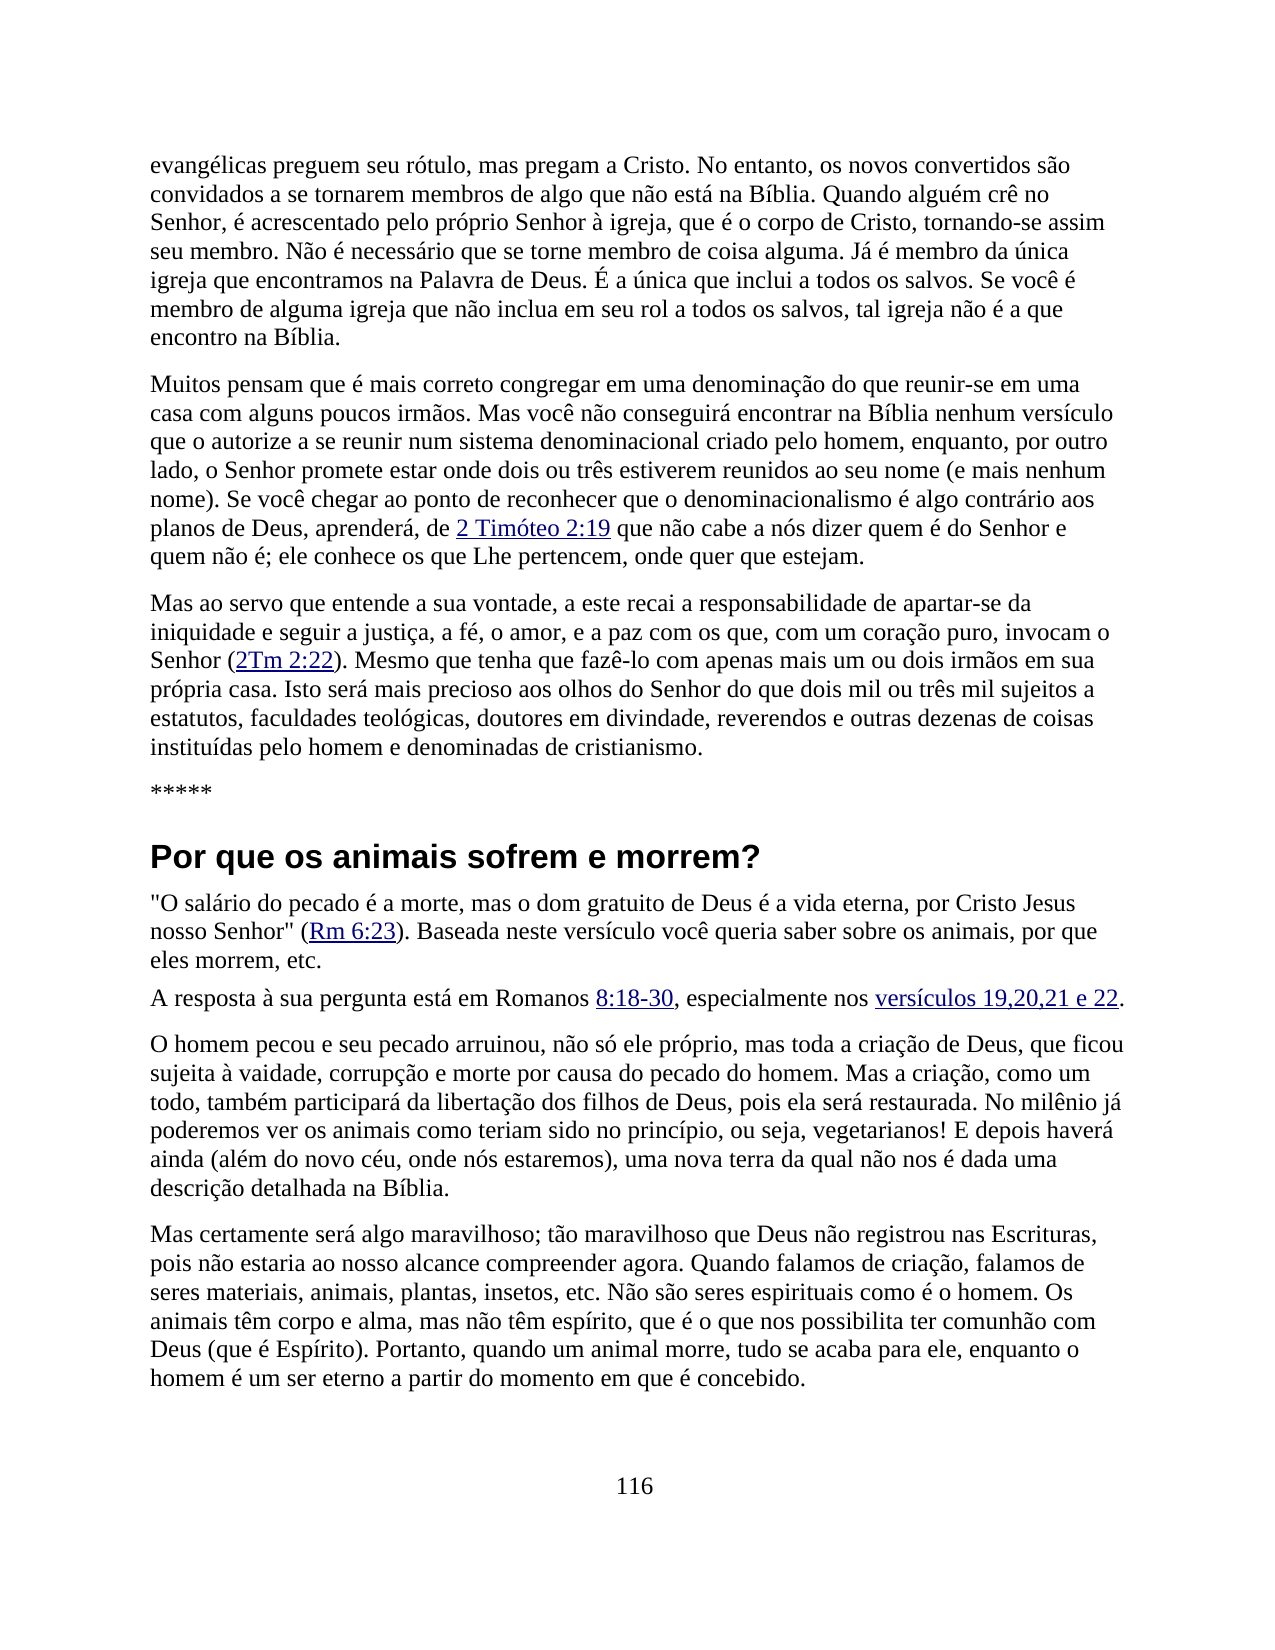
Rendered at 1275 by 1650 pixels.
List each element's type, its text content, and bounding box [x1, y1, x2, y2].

text Muitos pensam que é mais correto congregar em uma denominação do que reunir-se em uma casa com alguns poucos irmãos. Mas você não conseguirá encontrar na Bíblia nenhum versículo que o autorize a se reunir num sistema denominacional criado pelo homem, enquanto, por outro lado, o Senhor promete estar onde dois ou três estiverem reunidos ao seu nome (e mais nenhum nome). Se você chegar ao ponto de reconhecer que o denominacionalismo é algo contrário aos planos de Deus, aprenderá, de 2 Timóteo 2:19 que não cabe a nós dizer quem é do Senhor e quem não é; ele conhece os que Lhe pertencem, onde quer que estejam. [150, 369, 1125, 570]
text Mas ao servo que entende a sua vontade, a este recai a responsabilidade de apartar-se da iniquidade e seguir a justiça, a fé, o amor, e a paz com os que, com um coração puro, invocam o Senhor (2Tm 2:22). Mesmo que tenha que fazê-lo com apenas mais um ou dois irmãos em sua própria casa. Isto será mais precioso aos olhos do Senhor do que dois mil ou três mil sujeitos a estatutos, faculdades teológicas, doutores em divindade, reverendos e outras dezenas de coisas instituídas pelo homem e denominadas de cristianismo. [150, 588, 1125, 760]
text ***** [150, 778, 1125, 807]
text O homem pecou e seu pecado arruinou, não só ele próprio, mas toda a criação de Deus, que ficou sujeita à vaidade, corrupção e morte por causa do pecado do homem. Mas a criação, como um todo, também participará da libertação dos filhos de Deus, pois ela será restaurada. No milênio já poderemos ver os animais como teriam sido no princípio, ou seja, vegetarianos! E depois haverá ainda (além do novo céu, onde nós estaremos), uma nova terra da qual não nos é dada uma descrição detalhada na Bíblia. [150, 1029, 1125, 1202]
subtitle Por que os animais sofrem e morrem? [150, 837, 1125, 875]
text "O salário do pecado é a morte, mas o dom gratuito de Deus é a vida eterna, por Cristo Jesus nosso Senhor" (Rm 6:23). Baseada neste versículo você queria saber sobre os animais, por que eles morrem, etc. [150, 888, 1125, 974]
text A resposta à sua pergunta está em Romanos 8:18-30, especialmente nos versículos 19,20,21 e 22. [150, 983, 1125, 1012]
text Mas certamente será algo maravilhoso; tão maravilhoso que Deus não registrou nas Escrituras, pois não estaria ao nosso alcance compreender agora. Quando falamos de criação, falamos de seres materiais, animais, plantas, insetos, etc. Não são seres espirituais como é o homem. Os animais têm corpo e alma, mas não têm espírito, que é o que nos possibilita ter comunhão com Deus (que é Espírito). Portanto, quando um animal morre, tudo se acaba para ele, enquanto o homem é um ser eterno a partir do momento em que é concebido. [150, 1219, 1125, 1392]
text evangélicas preguem seu rótulo, mas pregam a Cristo. No entanto, os novos convertidos são convidados a se tornarem membros de algo que não está na Bíblia. Quando alguém crê no Senhor, é acrescentado pelo próprio Senhor à igreja, que é o corpo de Cristo, tornando-se assim seu membro. Não é necessário que se torne membro de coisa alguma. Já é membro da única igreja que encontramos na Palavra de Deus. É a única que inclui a todos os salvos. Se você é membro de alguma igreja que não inclua em seu rol a todos os salvos, tal igreja não é a que encontro na Bíblia. [150, 150, 1125, 351]
